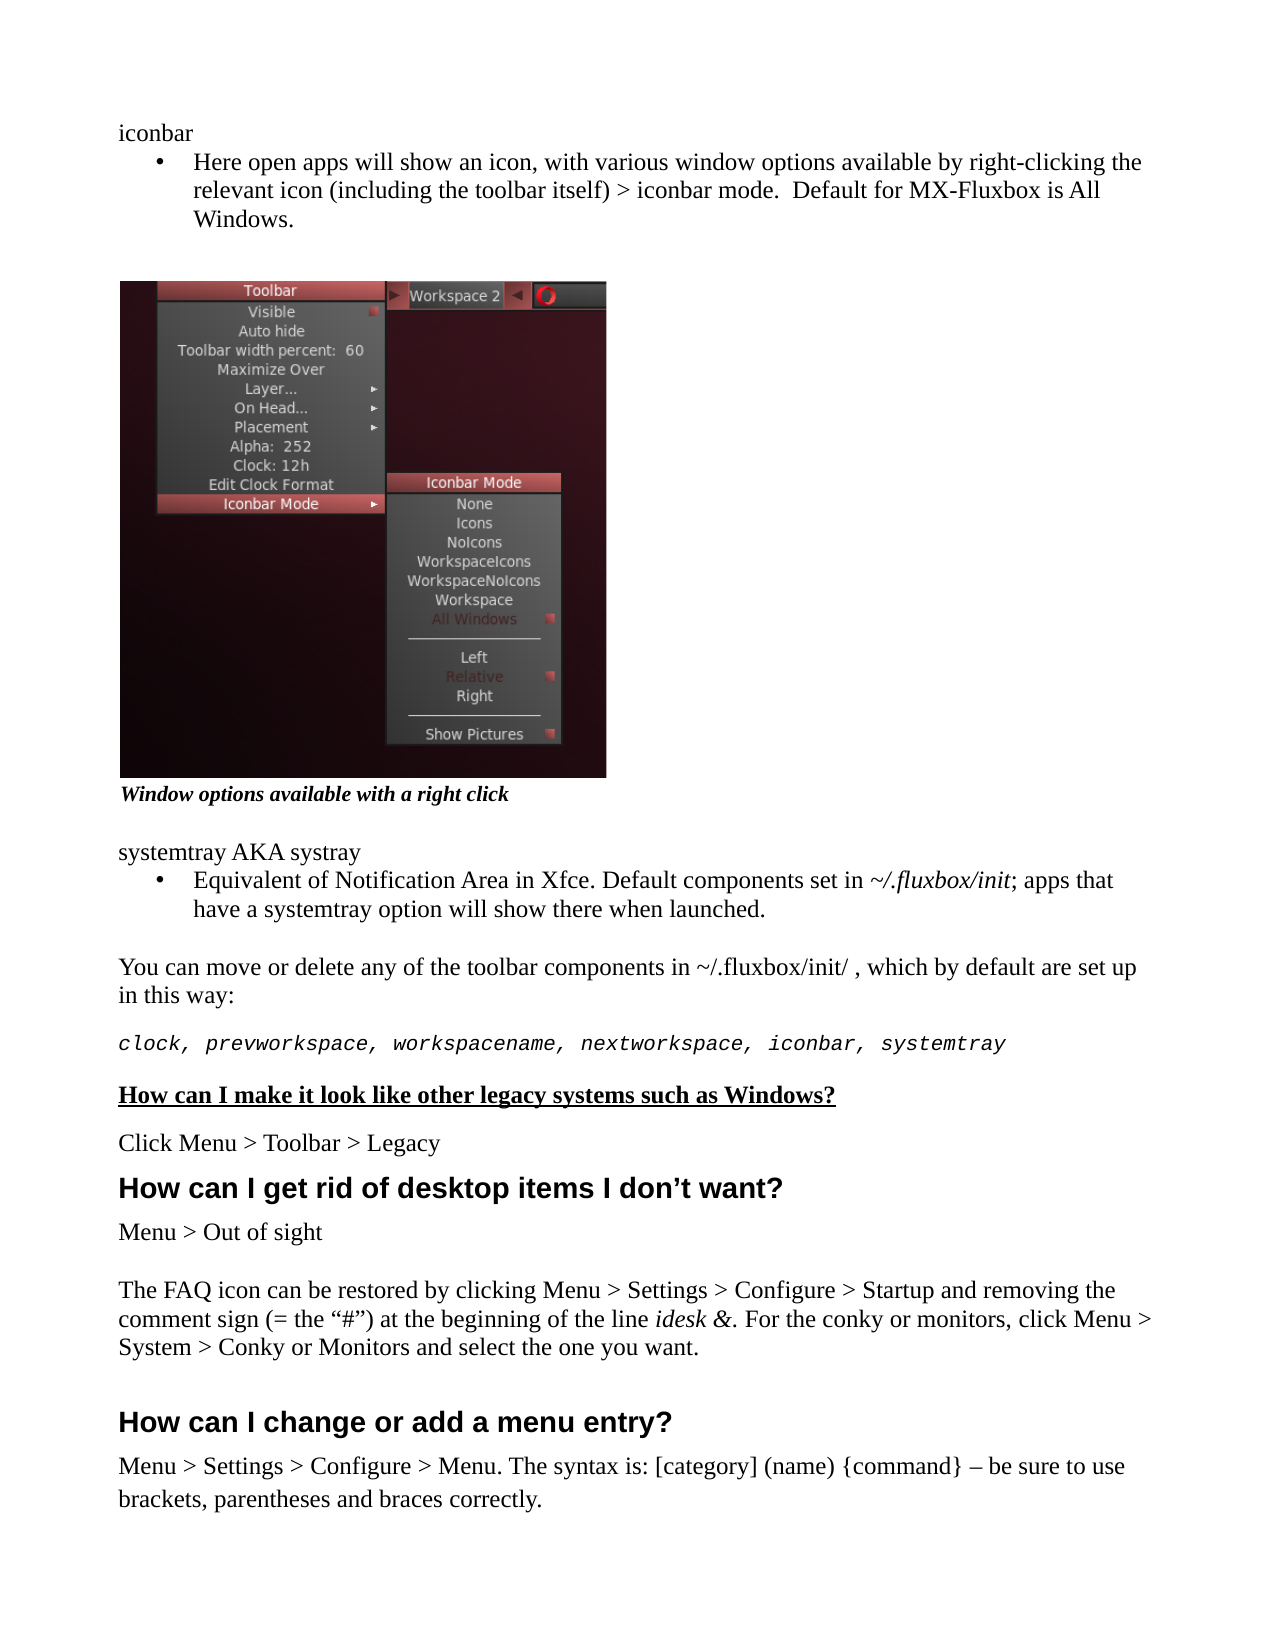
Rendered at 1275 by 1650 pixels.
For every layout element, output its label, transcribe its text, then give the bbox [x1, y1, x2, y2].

text clock, prevworkspace, workspacename, nextworkspace, iconbar, systemtray [118, 1033, 1157, 1057]
text You can move or delete any of the toolbar components in ~/.fluxbox/init/ , which by default are set up in this way: [118, 952, 1157, 1009]
subtitle How can I get rid of desktop items I don’t want? [118, 1171, 1157, 1205]
picture [120, 281, 607, 778]
text Menu > Out of sight [118, 1217, 1157, 1246]
text Click Menu > Toolbar > Legacy [118, 1128, 1157, 1157]
text The FAQ icon can be restored by clicking Menu > Settings > Configure > Startup and removing the comment sign (= the “#”) at the beginning of the line idesk &. For the conky or monitors, click Menu > System > Conky or Monitors and select the one you want. [118, 1275, 1157, 1361]
text WWindow options available with a right click [120, 778, 607, 807]
text systemtray AKA systray [118, 837, 1157, 866]
list Equivalent of Notification Area in Xfce. Default components set in ~/.fluxbox/init; apps that have a systemtray option will show there when launched. [156, 866, 1157, 923]
text Menu > Settings > Configure > Menu. The syntax is: [category] (name) {command} – be sure to use brackets, parentheses and braces correctly. [118, 1451, 1157, 1513]
text iconbar [118, 118, 1157, 147]
list Here open apps will show an icon, with various window options available by right-clicking the relevant icon (including the toolbar itself) > iconbar mode. Default for MX-Fluxbox is All Windows. [156, 147, 1157, 233]
text How can I make it look like other legacy systems such as Windows? [118, 1080, 1157, 1109]
subtitle How can I change or add a menu entry? [118, 1404, 1157, 1438]
